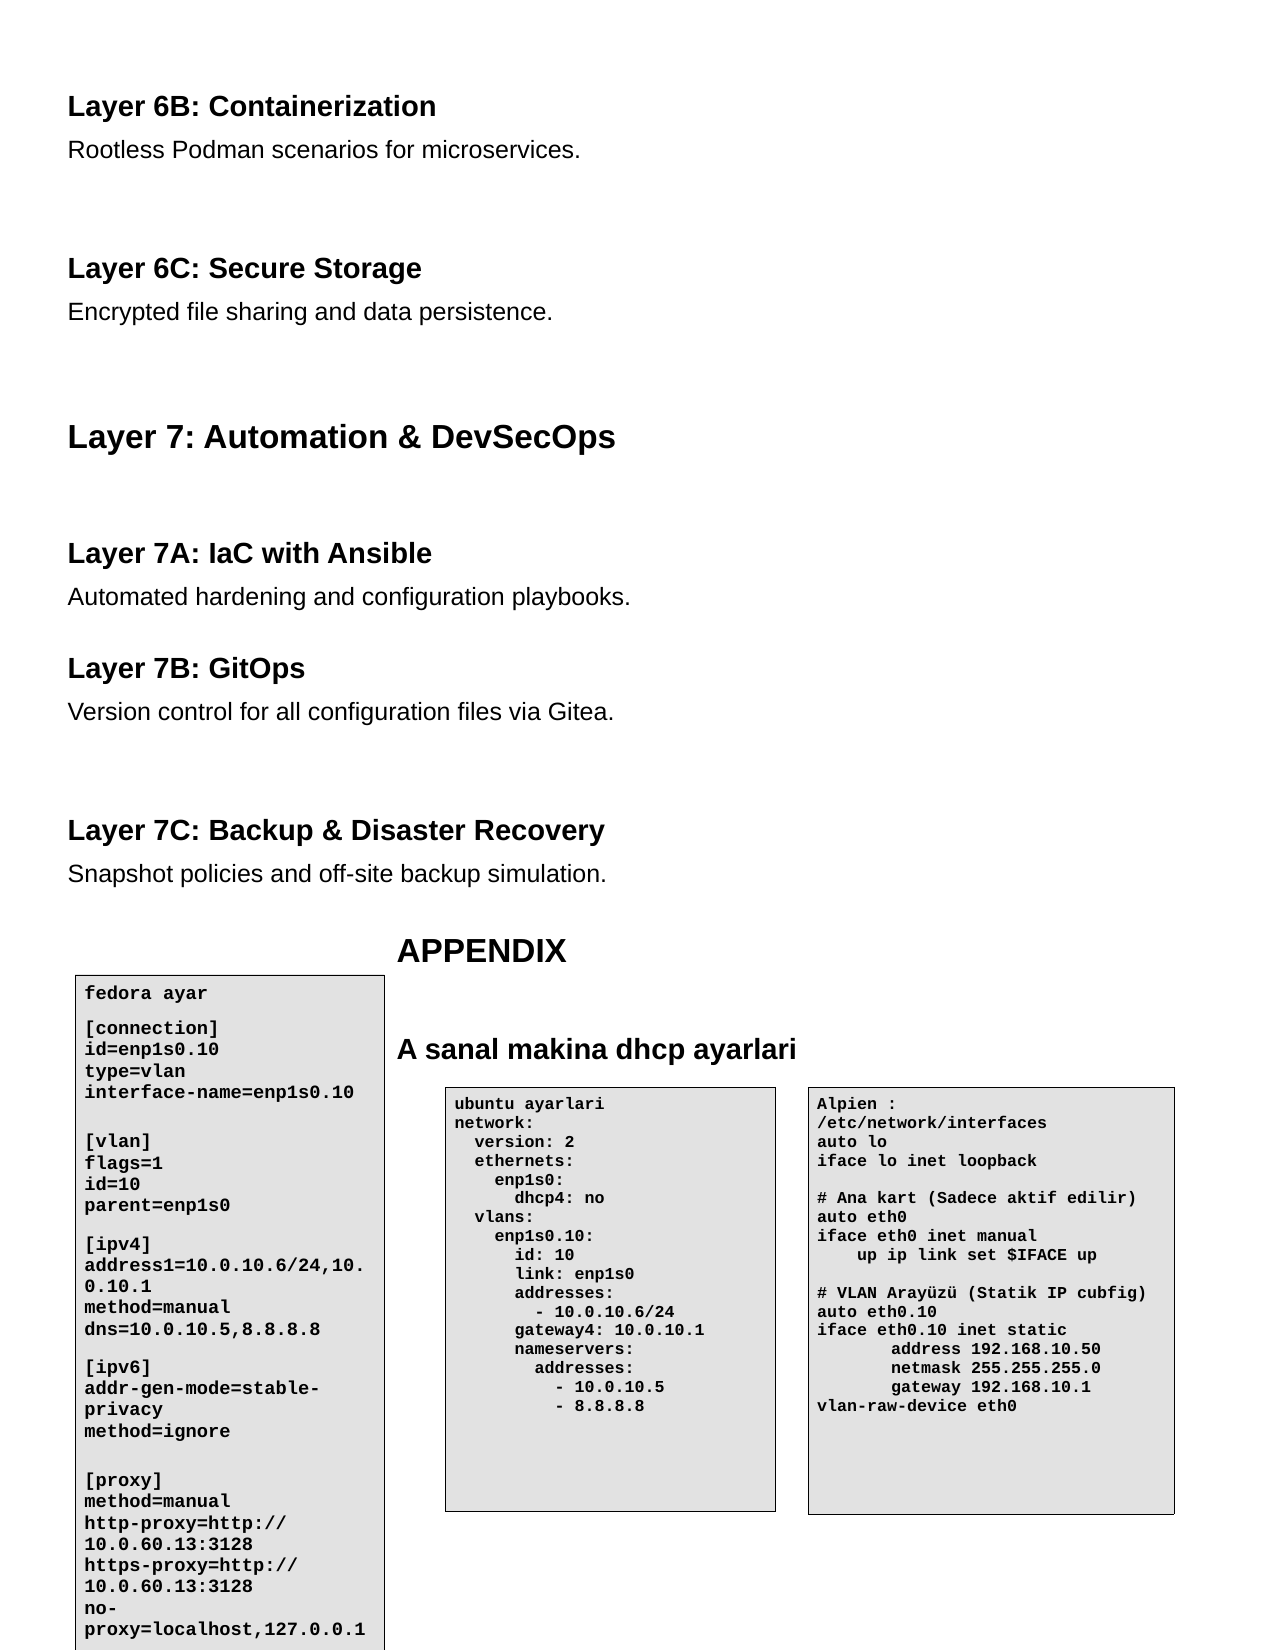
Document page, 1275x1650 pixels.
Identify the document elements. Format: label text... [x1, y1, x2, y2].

text - 10.0.10.6/24 [454, 1303, 766, 1322]
text network: [454, 1114, 766, 1133]
text flags=1 [84, 1153, 376, 1175]
subtitle Layer 7B: GitOps [67, 651, 1226, 684]
text auto lo [817, 1133, 1165, 1152]
text version: 2 [454, 1133, 766, 1152]
text id=enp1s0.10 [84, 1040, 376, 1061]
text enp1s0.10: [454, 1228, 766, 1247]
text link: enp1s0 [454, 1265, 766, 1284]
text iface lo inet loopback [817, 1152, 1165, 1171]
text addr-gen-mode=stable-privacy [84, 1379, 376, 1421]
subtitle Layer 6C: Secure Storage [67, 251, 1226, 284]
text type=vlan [84, 1061, 376, 1083]
text interface-name=enp1s0.10 [84, 1083, 376, 1104]
text iface eth0 inet manual [817, 1228, 1165, 1247]
text dhcp4: no [454, 1190, 766, 1209]
text Automated hardening and configuration playbooks. [67, 582, 1226, 611]
subtitle Layer 7: Automation & DevSecOps [67, 417, 1226, 455]
text ethernets: [454, 1152, 766, 1171]
text address1=10.0.10.6/24,10.0.10.1 [84, 1256, 376, 1298]
text addresses: [454, 1284, 766, 1303]
text Alpien : [817, 1096, 1165, 1114]
text [ipv4] [84, 1234, 376, 1256]
text fedora ayar [84, 983, 376, 1005]
text Rootless Podman scenarios for microservices. [67, 134, 1226, 163]
text [vlan] [84, 1132, 376, 1153]
text http-proxy=http://10.0.60.13:3128 [84, 1513, 376, 1556]
text auto eth0 [817, 1209, 1165, 1228]
text [ipv6] [84, 1358, 376, 1379]
text vlan-raw-device eth0 [817, 1397, 1165, 1416]
text ubuntu ayarlari [454, 1096, 766, 1114]
text Version control for all configuration files via Gitea. [67, 697, 1226, 726]
text # VLAN Arayüzü (Statik IP cubfig) [817, 1284, 1165, 1303]
subtitle Layer 7A: IaC with Ansible [67, 536, 1226, 570]
text gateway 192.168.10.1 [817, 1378, 1165, 1397]
text method=ignore [84, 1421, 376, 1443]
text Encrypted file sharing and data persistence. [67, 297, 1226, 325]
text - 10.0.10.5 [454, 1378, 766, 1397]
text parent=enp1s0 [84, 1196, 376, 1217]
subtitle Layer 6B: Containerization [67, 88, 1226, 122]
subtitle Layer 7C: Backup & Disaster Recovery [67, 813, 1226, 846]
text iface eth0.10 inet static [817, 1322, 1165, 1341]
text address 192.168.10.50 [817, 1341, 1165, 1360]
subtitle A sanal makina dhcp ayarlari [385, 1032, 1226, 1066]
text method=manual [84, 1298, 376, 1319]
text gateway4: 10.0.10.1 [454, 1322, 766, 1341]
text [connection] [84, 1019, 376, 1040]
text Snapshot policies and off-site backup simulation. [67, 859, 1226, 888]
text /etc/network/interfaces [817, 1114, 1165, 1133]
text # Ana kart (Sadece aktif edilir) [817, 1190, 1165, 1209]
text [proxy] [84, 1471, 376, 1492]
text enp1s0: [454, 1171, 766, 1190]
text id=10 [84, 1175, 376, 1196]
text addresses: [454, 1360, 766, 1378]
text up ip link set $IFACE up [817, 1247, 1165, 1265]
text netmask 255.255.255.0 [817, 1360, 1165, 1378]
text - 8.8.8.8 [454, 1397, 766, 1416]
text auto eth0.10 [817, 1303, 1165, 1322]
text method=manual [84, 1492, 376, 1513]
subtitle APPENDIX [67, 931, 1226, 970]
text id: 10 [454, 1247, 766, 1265]
text nameservers: [454, 1341, 766, 1360]
text dns=10.0.10.5,8.8.8.8 [84, 1319, 376, 1341]
text no-proxy=localhost,127.0.0.1 [84, 1598, 376, 1641]
text vlans: [454, 1209, 766, 1228]
text https-proxy=http://10.0.60.13:3128 [84, 1556, 376, 1598]
